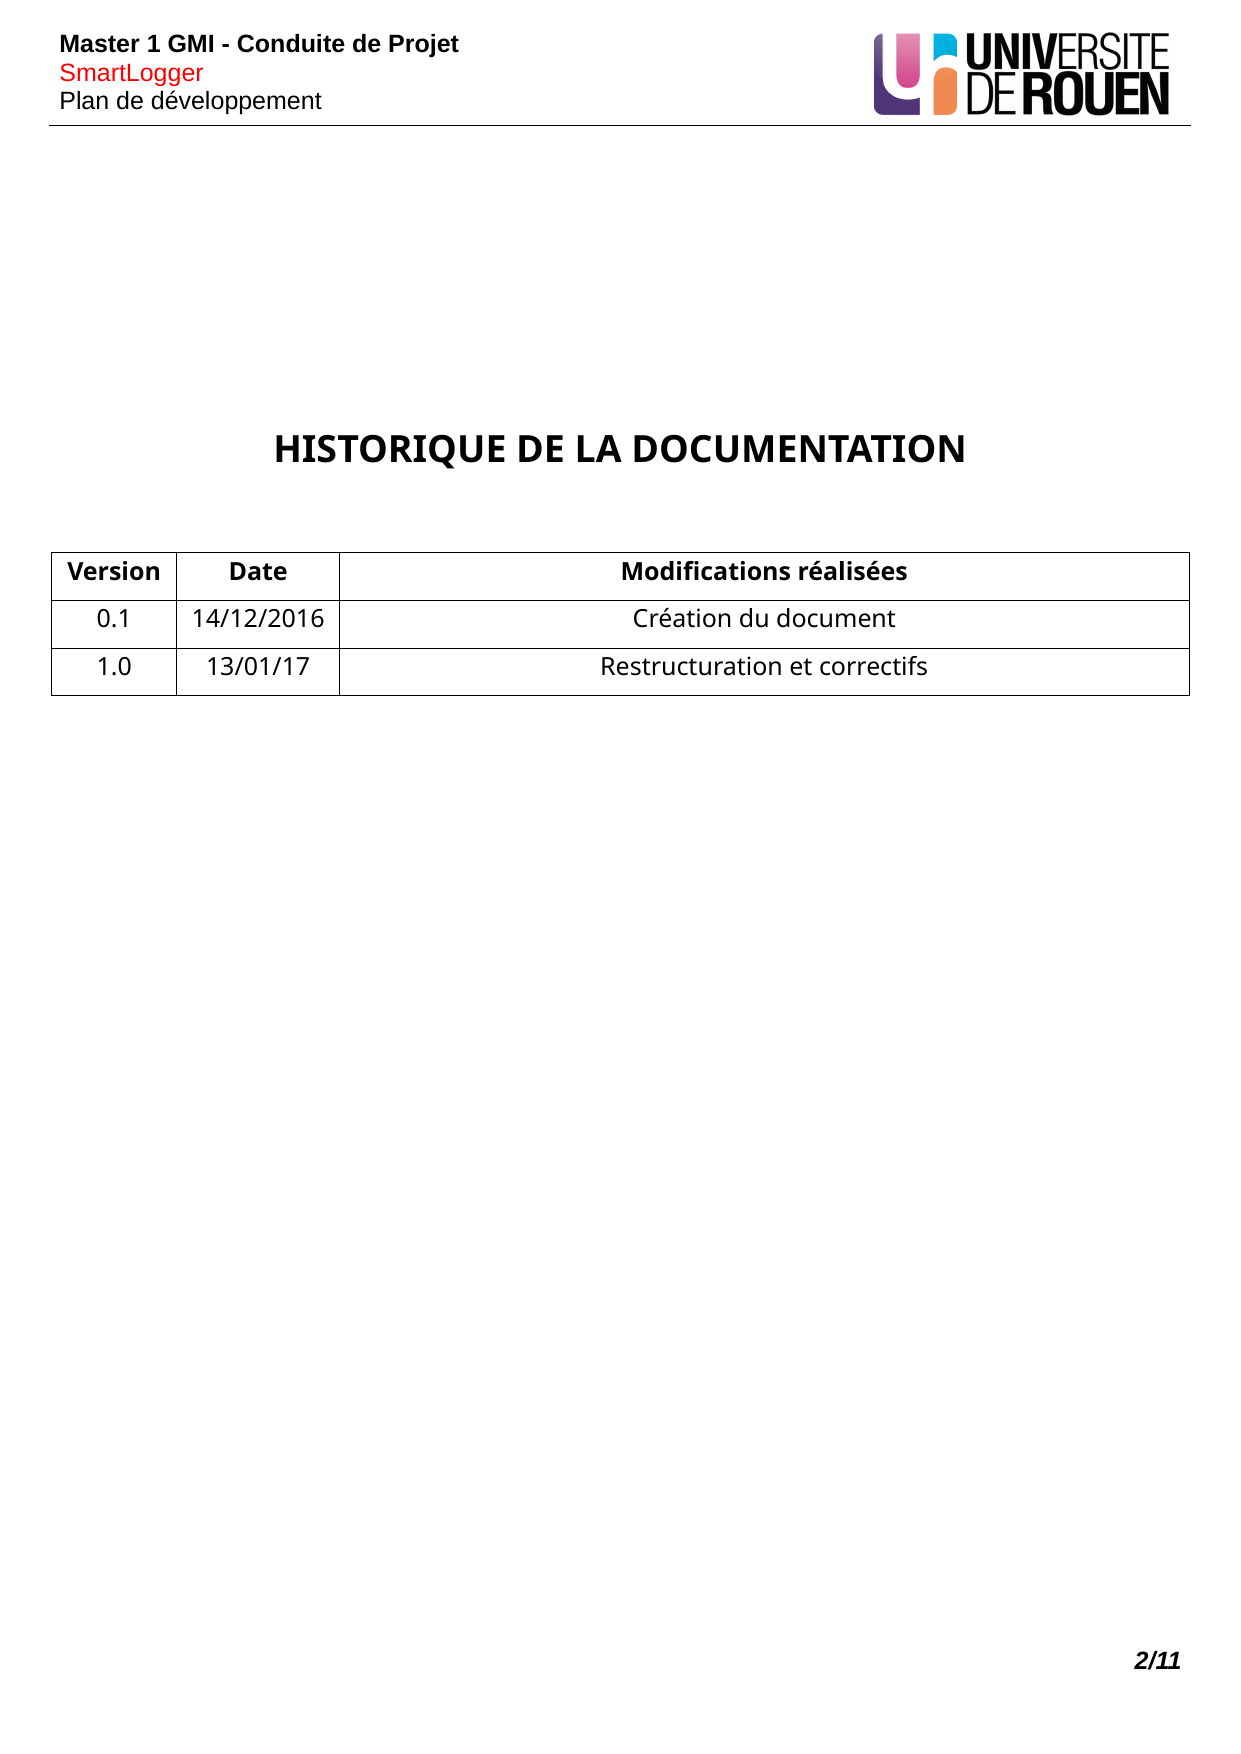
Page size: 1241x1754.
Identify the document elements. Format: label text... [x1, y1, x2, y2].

table_header Modifications réalisées [340, 553, 1189, 600]
table_cell Création du document [340, 601, 1189, 647]
table_header Version [52, 553, 176, 600]
subtitle HISTORIQUE DE LA DOCUMENTATION [59, 422, 1181, 473]
table_header Date [177, 553, 339, 600]
table_cell 1.0 [52, 649, 176, 695]
table_cell 14/12/2016 [177, 601, 339, 647]
table_cell 13/01/17 [177, 649, 339, 695]
table_cell 0.1 [52, 601, 176, 647]
table_cell Restructuration et correctifs [340, 649, 1189, 695]
picture [872, 32, 1170, 118]
